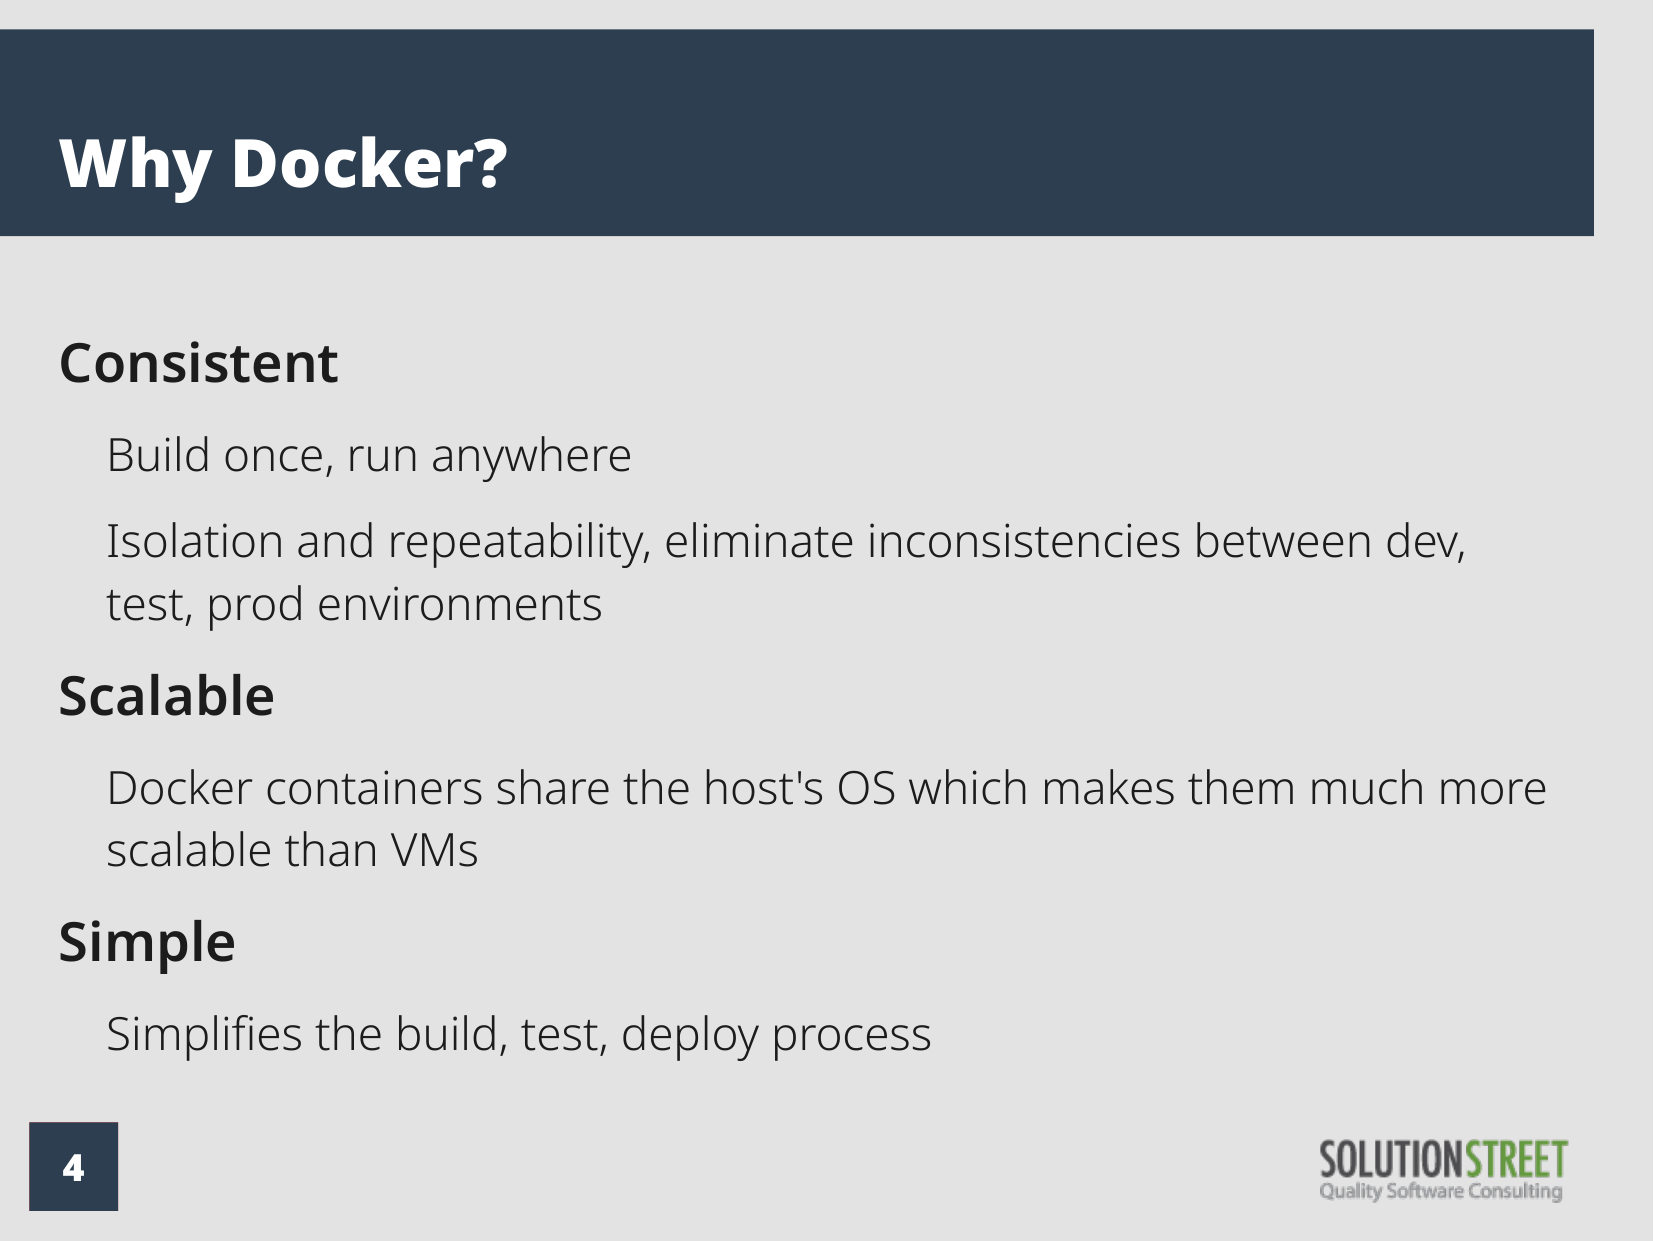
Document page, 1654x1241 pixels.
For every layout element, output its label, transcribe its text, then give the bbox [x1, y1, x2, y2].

list Consistent Build once, run anywhere Isolation and repeatability, eliminate inconsistencies between dev, test, prod environments Scalable Docker containers share the host's OS which makes them much more scalable than VMs Simple Simplifies the build, test, deploy process [58, 324, 1565, 1093]
picture [1310, 1083, 1570, 1241]
title Why Docker? [58, 59, 1594, 207]
